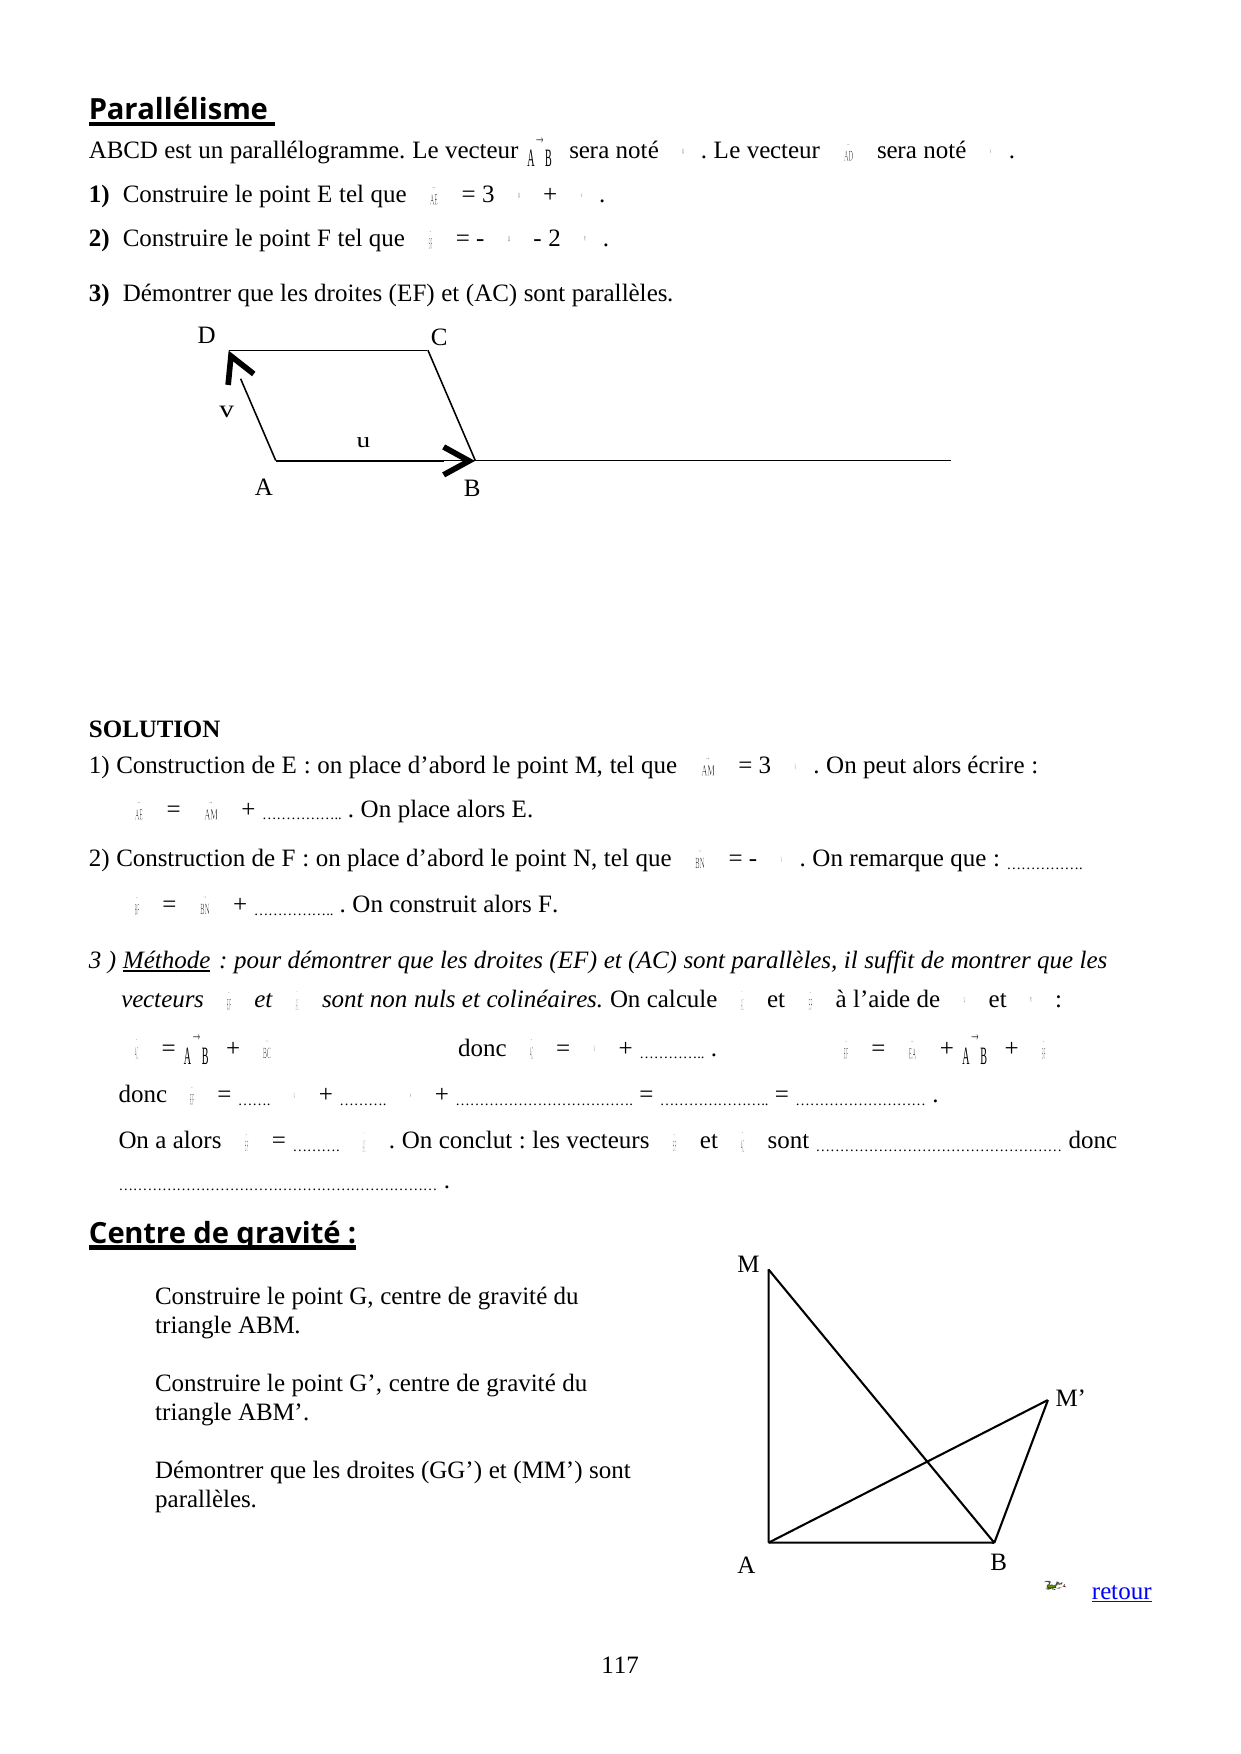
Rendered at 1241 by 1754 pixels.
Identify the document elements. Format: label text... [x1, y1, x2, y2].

text ABCD est un parallélogramme. Le vecteur sera noté . Le vecteur sera noté . [89, 128, 1151, 172]
text 1) Construction de E : on place d’abord le point M, tel que = 3 . On peut alors écrire : [89, 743, 1151, 787]
text 2) Construire le point F tel que = - - 2 . [89, 216, 1151, 259]
table_header Construire le point G, centre de gravité du triangle ABM. Construire le point G’, centre de gravité du triangle ABM’. Démontrer que les droites (GG’) et (MM’) sont parallèles. [148, 1252, 653, 1571]
text = + donc = + ………….. . = + + [89, 1023, 1151, 1072]
text retour [89, 1571, 1151, 1604]
text = + …………….. . On place alors E. [118, 787, 1151, 830]
text 3) Démontrer que les droites (EF) et (AC) sont parallèles. [89, 278, 1151, 307]
text = + …………….. . On construit alors F. [118, 881, 1151, 927]
text On a alors = ………. . On conclut : les vecteurs et sont …………………………………………… donc ………………………………………………………… . [118, 1116, 1151, 1193]
table_header [653, 1252, 1159, 1571]
text vecteurs et sont non nuls et colinéaires. On calcule et à l’aide de et : [89, 974, 1151, 1023]
text 1) Construire le point E tel que = 3 + . [89, 172, 1151, 216]
text 3 ) Méthode : pour démontrer que les droites (EF) et (AC) sont parallèles, il suffit de montrer que les [89, 945, 1151, 974]
text 2) Construction de F : on place d’abord le point N, tel que = - . On remarque que : ……………. [89, 835, 1151, 881]
text Parallélisme [89, 89, 591, 128]
text donc = ……. + ………. + ………………………………. = ………………….. = ……………………… . [89, 1072, 1151, 1116]
text SOLUTION [89, 714, 1151, 743]
text Centre de gravité : [89, 1212, 591, 1252]
